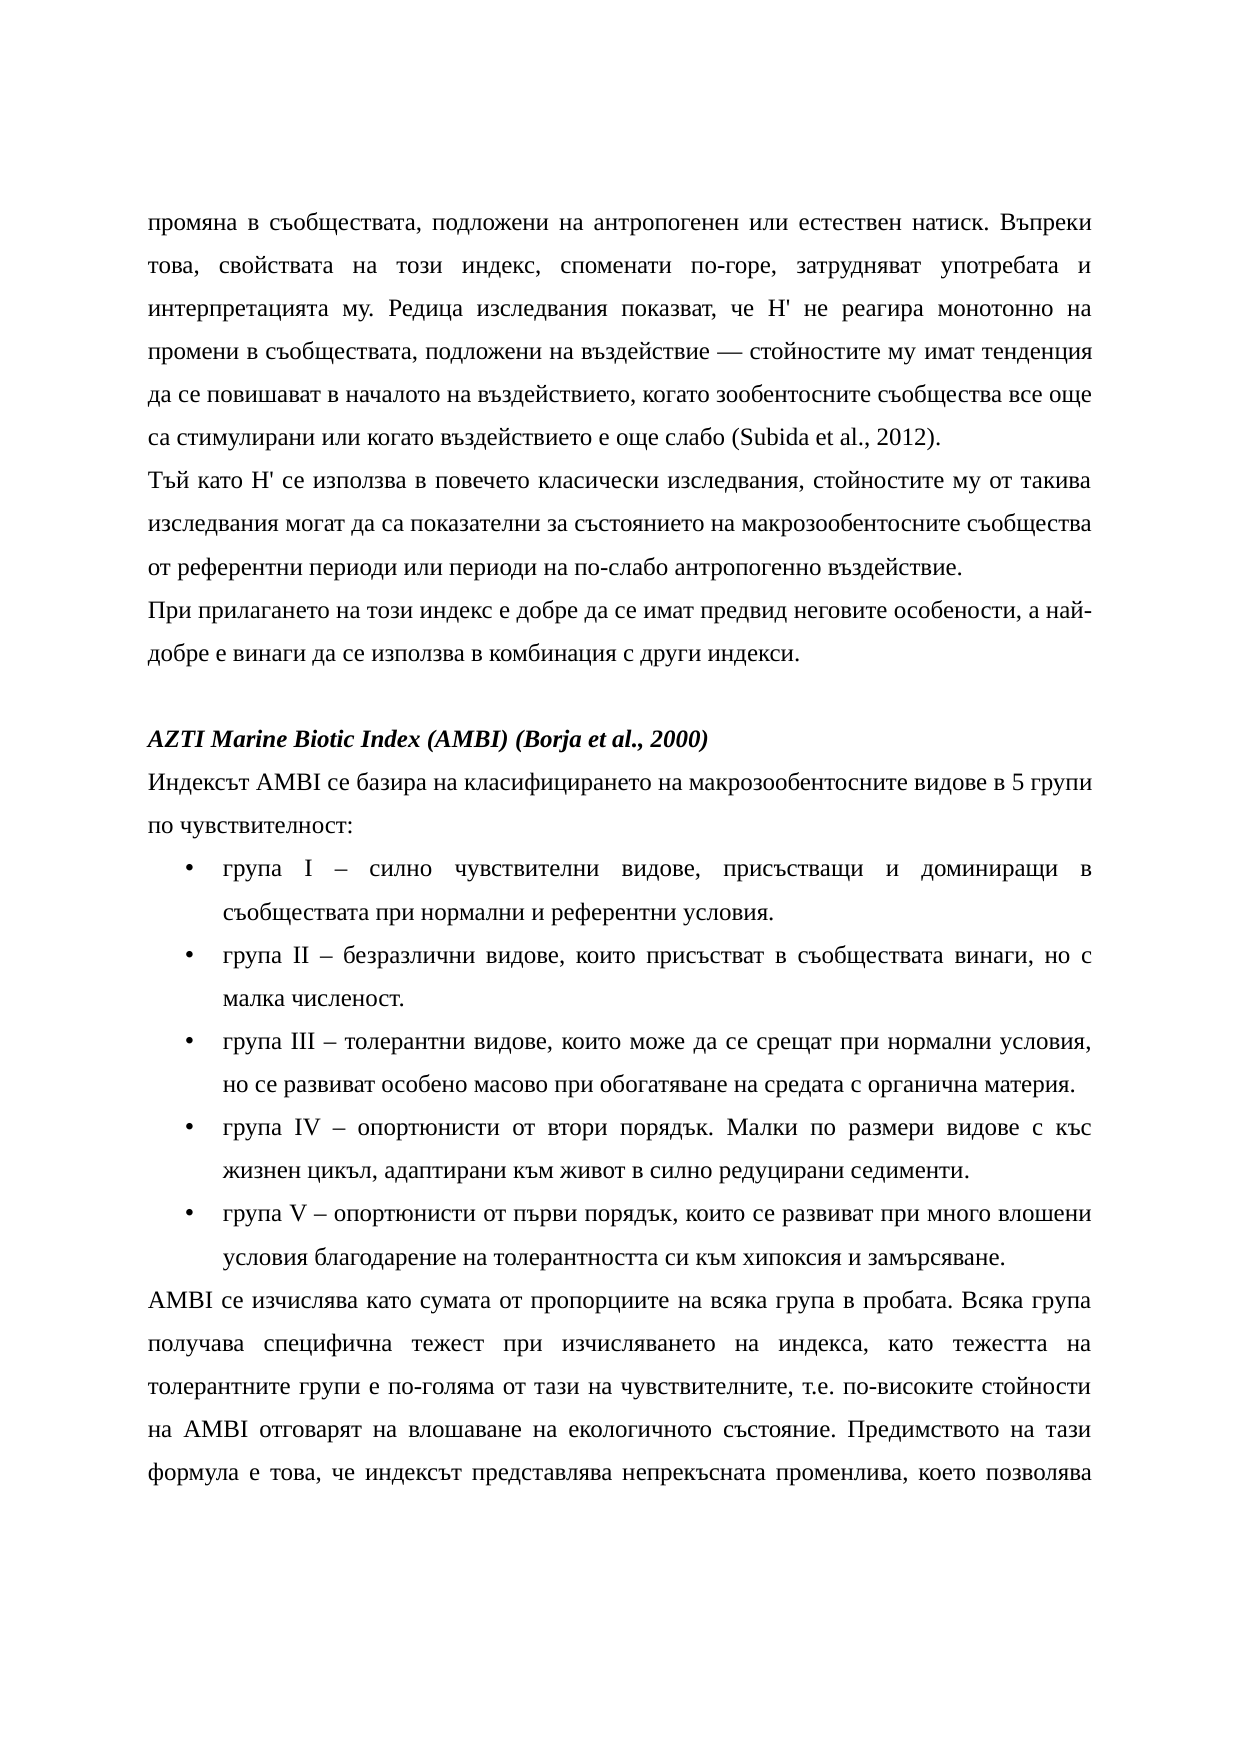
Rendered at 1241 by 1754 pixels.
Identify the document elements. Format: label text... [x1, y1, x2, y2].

text При прилагането на този индекс е добре да се имат предвид неговите особености, а най-добре е винаги да се използва в комбинация с други индекси. [148, 595, 1093, 667]
list група V – опортюнисти от първи порядък, които се развиват при много влошени условия благодарение на толерантността си към хипоксия и замърсяване. [185, 1198, 1093, 1270]
list група II – безразлични видове, които присъстват в съобществата винаги, но с малка численост. [185, 940, 1093, 1012]
list група I – силно чувствителни видове, присъстващи и доминиращи в съобществата при нормални и референтни условия. [185, 853, 1093, 925]
list група III – толерантни видове, които може да се срещат при нормални условия, но се развиват особено масово при обогатяване на средата с органична материя. [185, 1026, 1093, 1098]
text промяна в съобществата, подложени на антропогенен или естествен натиск. Въпреки това, свойствата на този индекс, споменати по-горе, затрудняват употребата и интерпретацията му. Редица изследвания показват, че H' не реагира монотонно на промени в съобществата, подложени на въздействие — стойностите му имат тенденция да се повишават в началото на въздействието, когато зообентосните съобщества все още са стимулирани или когато въздействието е още слабо (Subida et al., 2012). [148, 207, 1093, 451]
text AZTI Marine Biotic Index (AMBI) (Borja et al., 2000) [148, 724, 1093, 753]
text AMBI се изчислява като сумата от пропорциите на всяка група в пробата. Всяка група получава специфична тежест при изчисляването на индекса, като тежестта на толерантните групи е по-голяма от тази на чувствителните, т.е. по-високите стойности на AMBI отговарят на влошаване на екологичното състояние. Предимството на тази формула е това, че индексът представлява непрекъсната променлива, което позволява [148, 1285, 1093, 1486]
text Индексът AMBI се базира на класифицирането на макрозообентосните видове в 5 групи по чувствителност: [148, 767, 1093, 839]
list група IV – опортюнисти от втори порядък. Малки по размери видове с къс жизнен цикъл, адаптирани към живот в силно редуцирани седименти. [185, 1112, 1093, 1184]
text Тъй като H' се използва в повечето класически изследвания, стойностите му от такива изследвания могат да са показателни за състоянието на макрозообентосните съобщества от референтни периоди или периоди на по-слабо антропогенно въздействие. [148, 465, 1093, 580]
